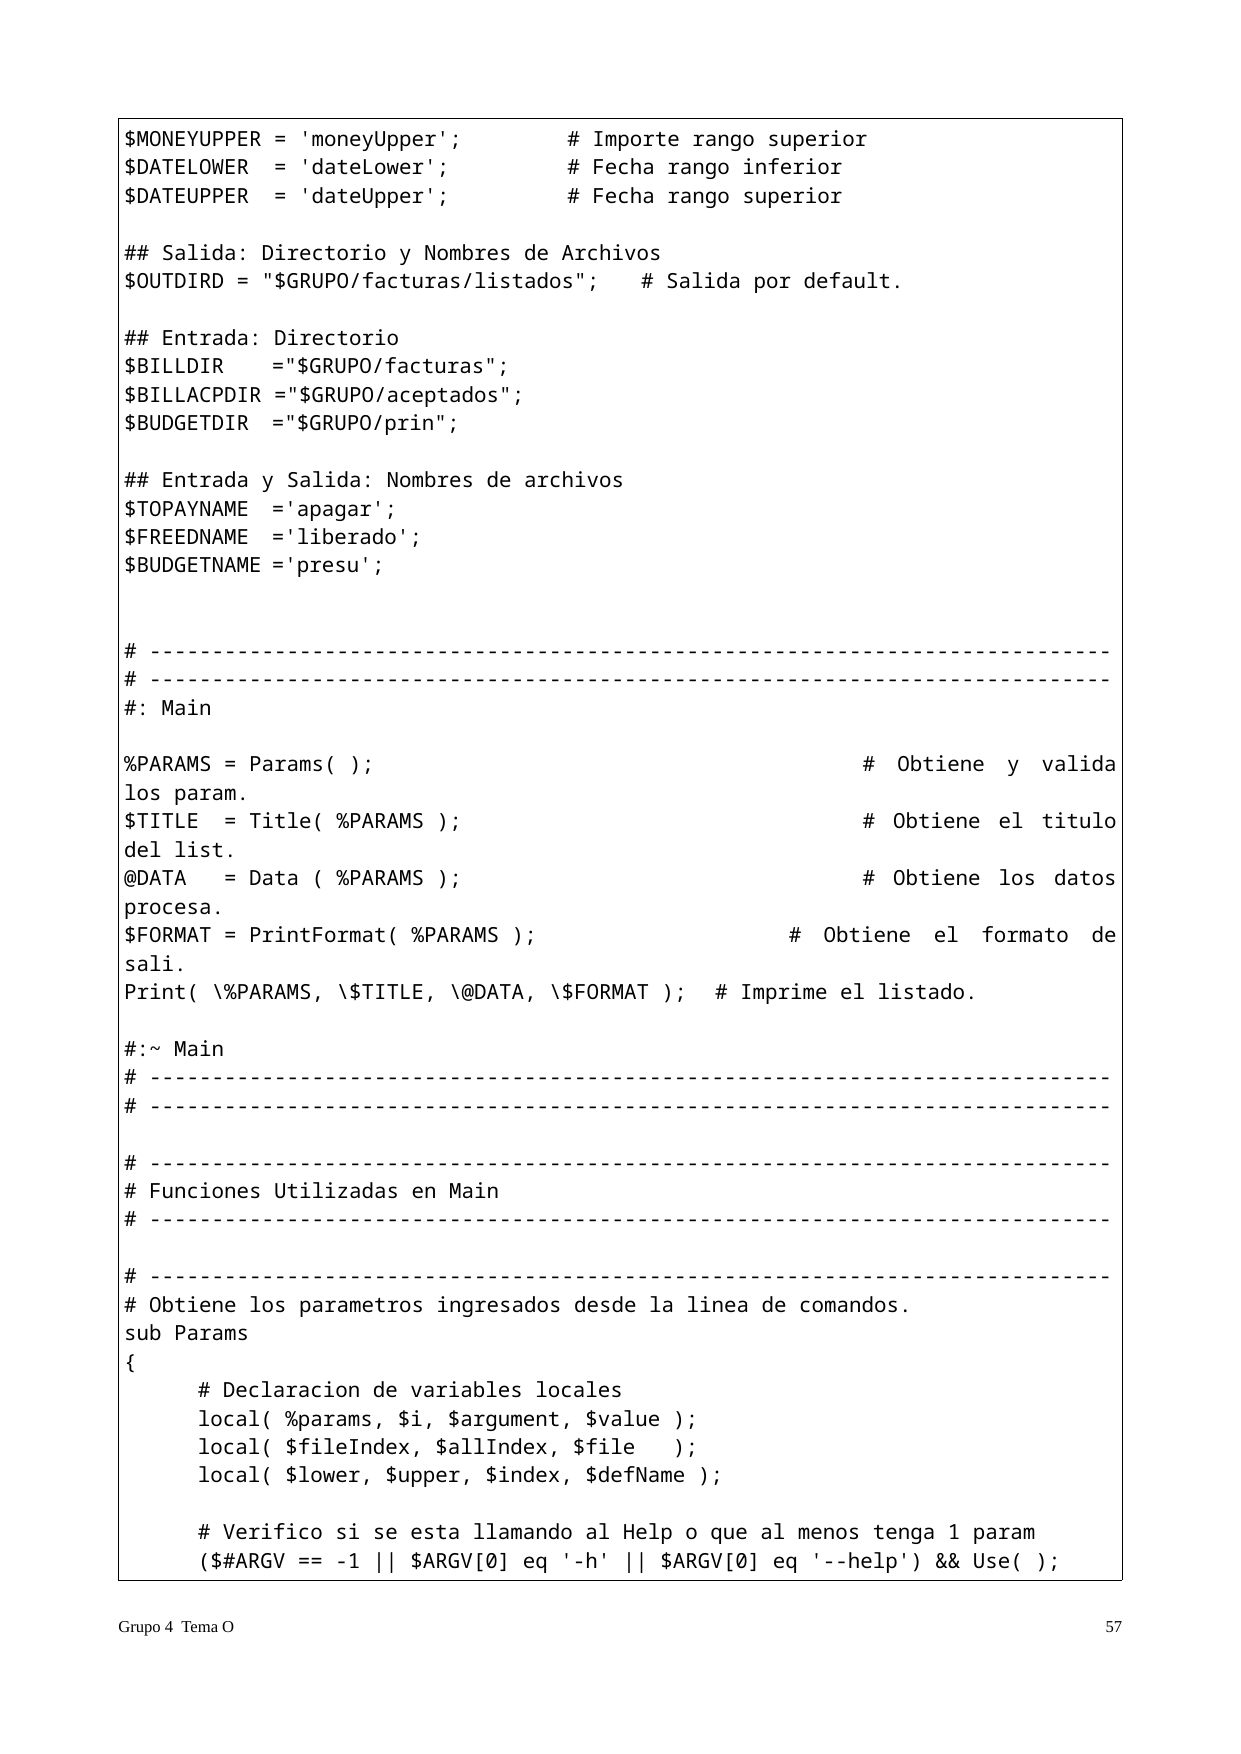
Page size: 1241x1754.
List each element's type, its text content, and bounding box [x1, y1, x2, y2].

table_header $MONEYUPPER = 'moneyUpper'; # Importe rango superior $DATELOWER = 'dateLower'; # Fecha rango inferior $DATEUPPER = 'dateUpper'; # Fecha rango superior ## Salida: Directorio y Nombres de Archivos $OUTDIRD = "$GRUPO/facturas/listados"; # Salida por default. ## Entrada: Directorio $BILLDIR ="$GRUPO/facturas"; $BILLACPDIR ="$GRUPO/aceptados"; $BUDGETDIR ="$GRUPO/prin"; ## Entrada y Salida: Nombres de archivos $TOPAYNAME ='apagar'; $FREEDNAME ='liberado'; $BUDGETNAME ='presu'; # ----------------------------------------------------------------------------- # ----------------------------------------------------------------------------- #: Main %PARAMS = Params( ); # Obtiene y valida los param. $TITLE = Title( %PARAMS ); # Obtiene el titulo del list. @DATA = Data ( %PARAMS ); # Obtiene los datos procesa. $FORMAT = PrintFormat( %PARAMS ); # Obtiene el formato de sali. Print( \%PARAMS, \$TITLE, \@DATA, \$FORMAT ); # Imprime el listado. #:~ Main # ----------------------------------------------------------------------------- # ----------------------------------------------------------------------------- # ----------------------------------------------------------------------------- # Funciones Utilizadas en Main # ----------------------------------------------------------------------------- # ----------------------------------------------------------------------------- # Obtiene los parametros ingresados desde la linea de comandos. sub Params { # Declaracion de variables locales local( %params, $i, $argument, $value ); local( $fileIndex, $allIndex, $file ); local( $lower, $upper, $index, $defName ); # Verifico si se esta llamando al Help o que al menos tenga 1 param ($#ARGV == -1 || $ARGV[0] eq '-h' || $ARGV[0] eq '--help') && Use( ); [119, 119, 1122, 1580]
